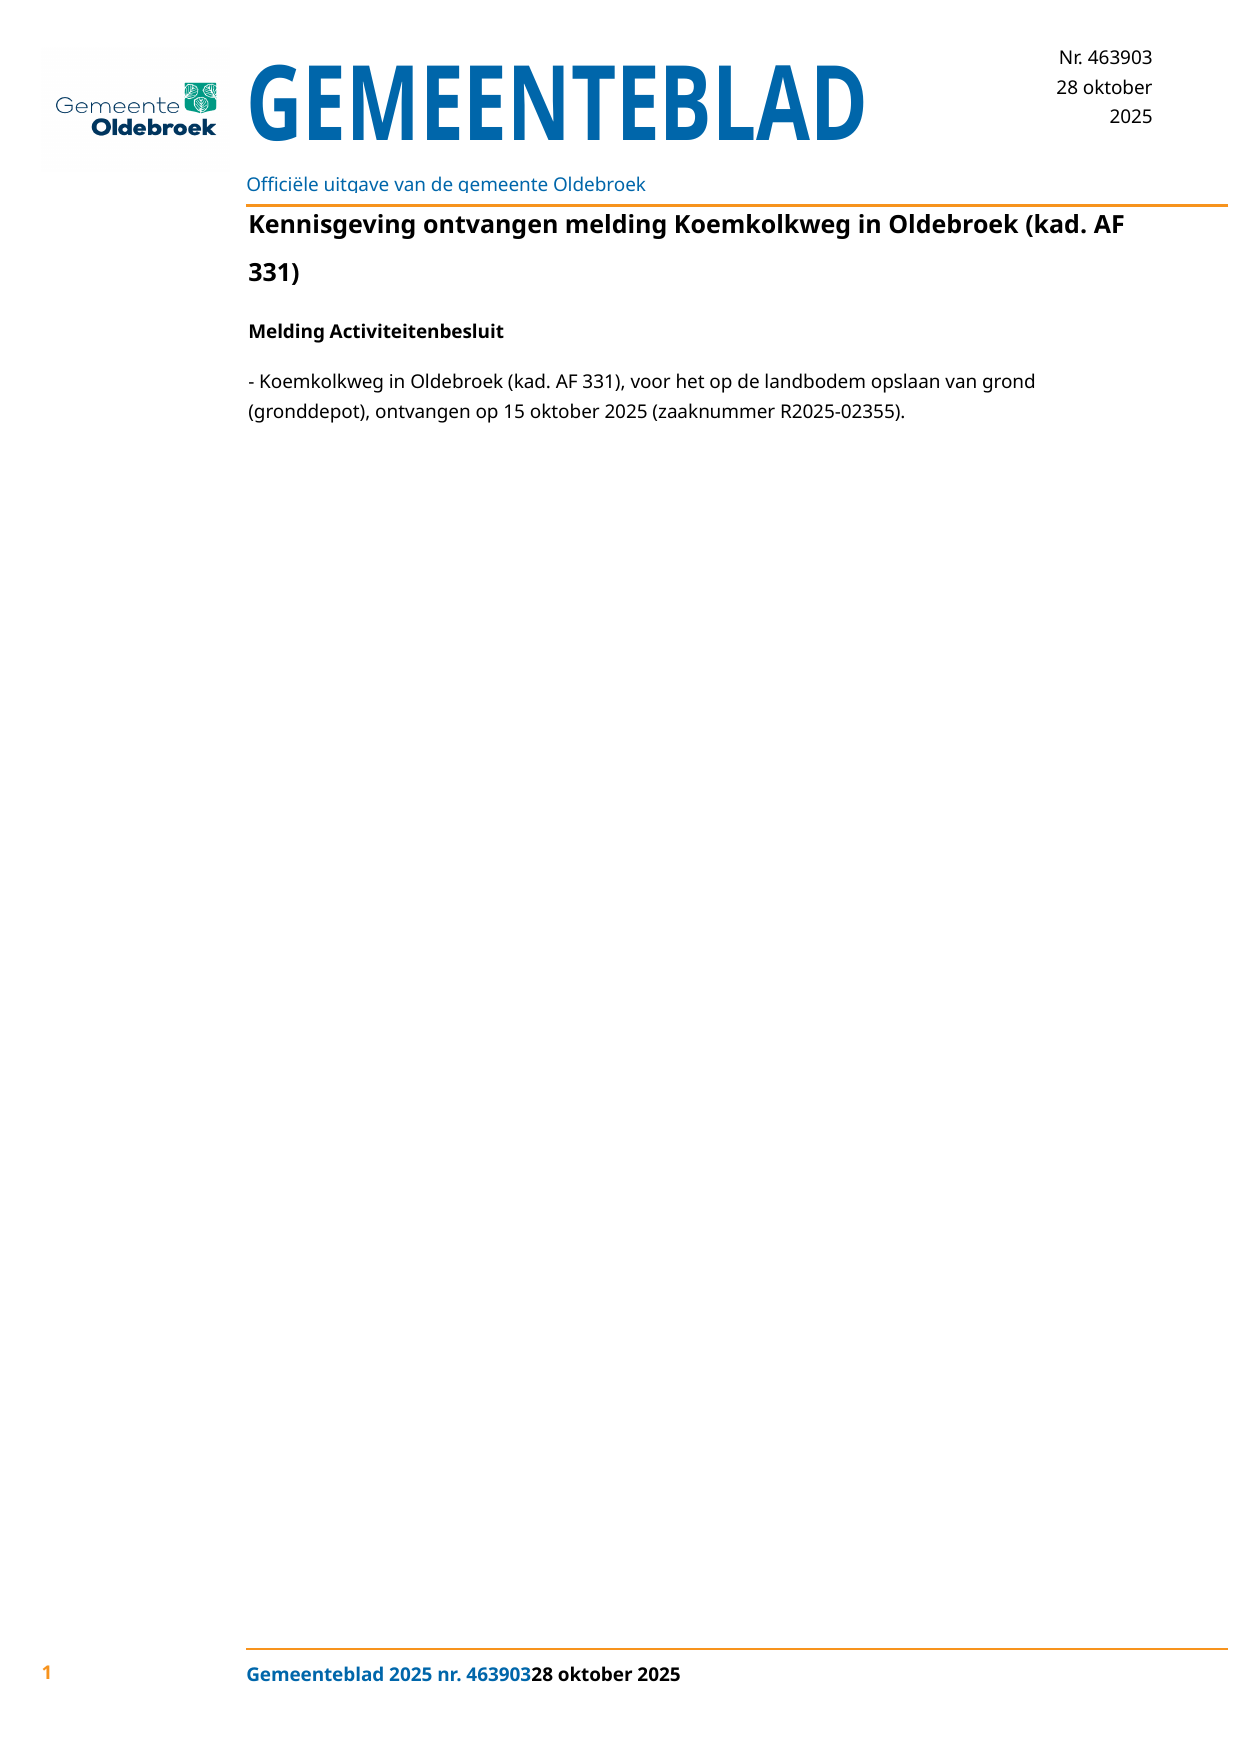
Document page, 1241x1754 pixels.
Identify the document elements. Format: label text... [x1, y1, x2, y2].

picture [41, 47, 231, 172]
text Melding Activiteitenbesluit [248, 318, 1152, 344]
text - Koemkolkweg in Oldebroek (kad. AF 331), voor het op de landbodem opslaan van grond (gronddepot), ontvangen op 15 oktober 2025 (zaaknummer R2025-02355). [248, 368, 1152, 424]
text Kennisgeving ontvangen melding Koemkolkweg in Oldebroek (kad. AF 331) [248, 207, 1152, 288]
